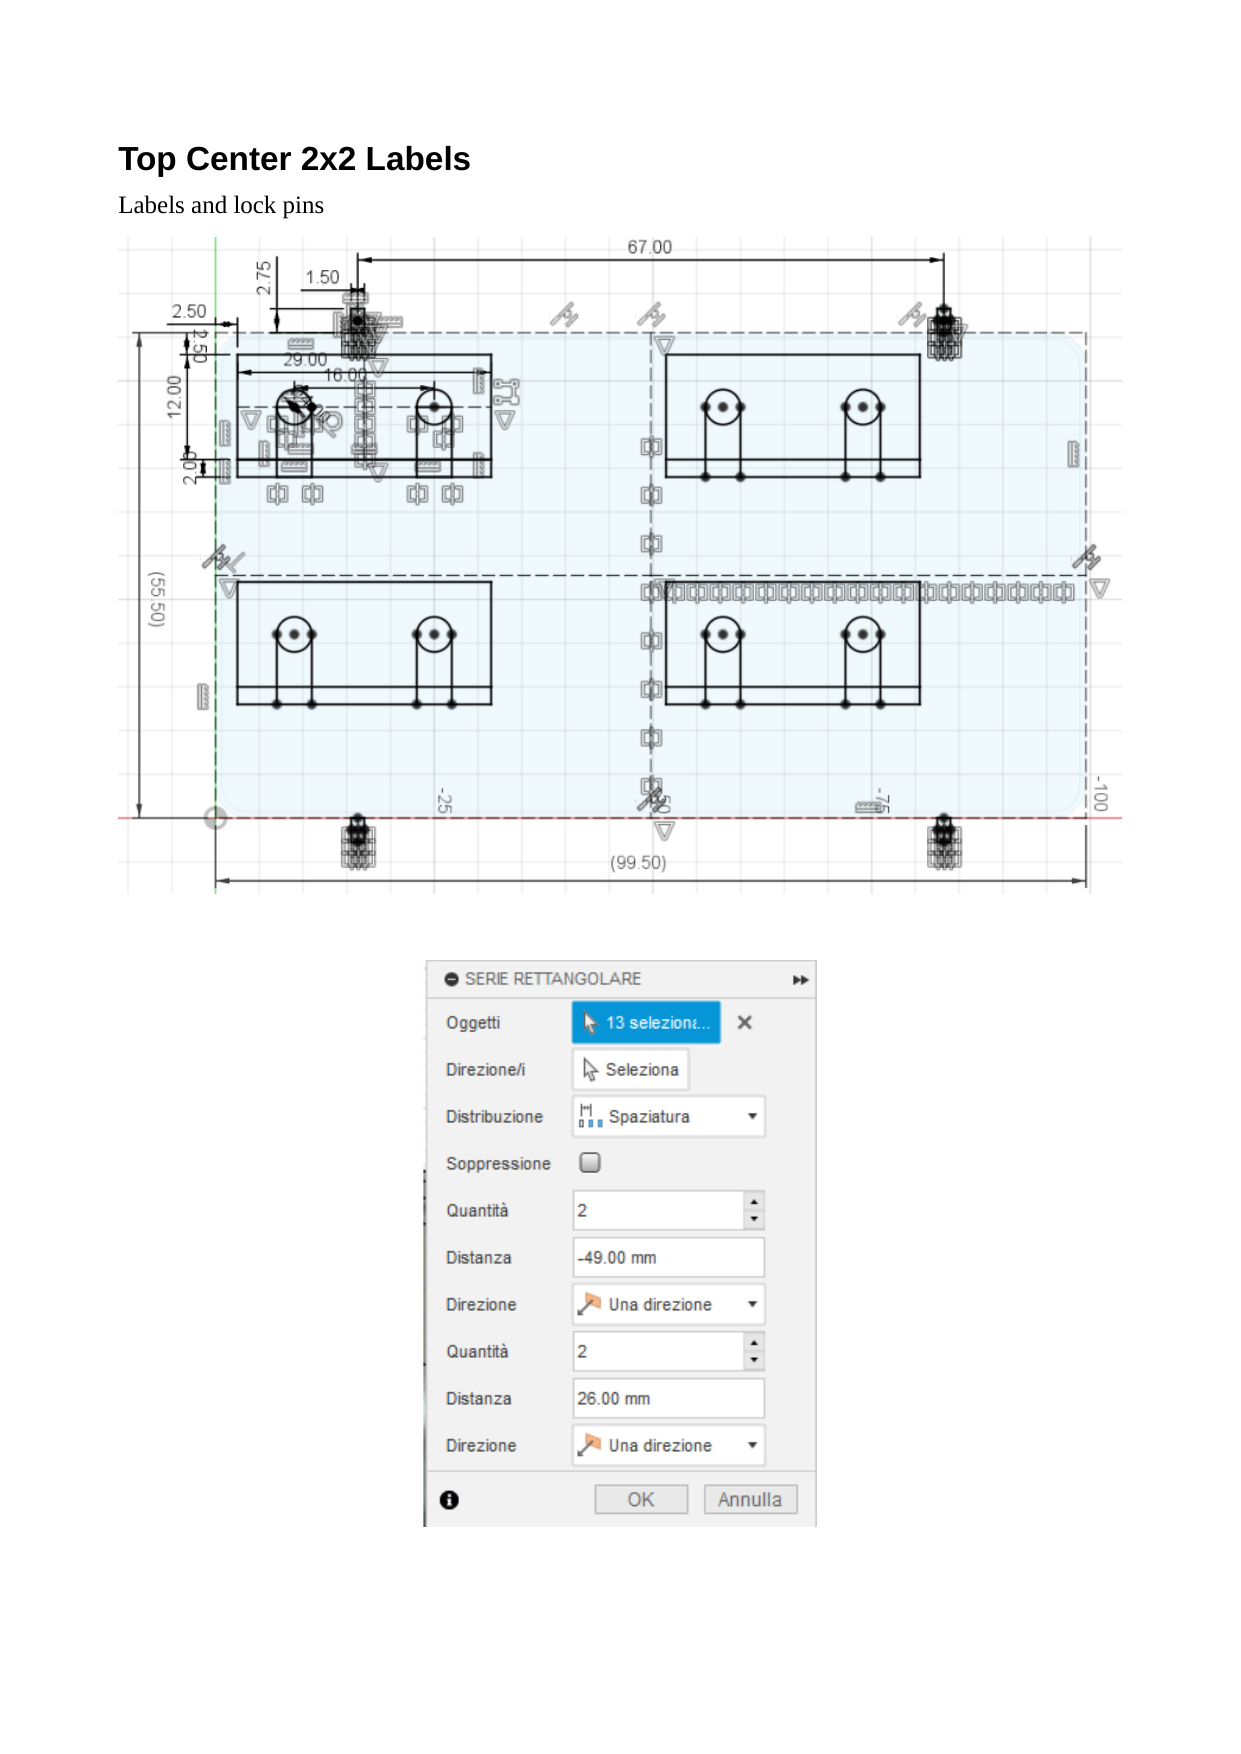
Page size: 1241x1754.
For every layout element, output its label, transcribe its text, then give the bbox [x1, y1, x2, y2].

picture [118, 237, 1123, 894]
subtitle Top Center 2x2 Labels [118, 139, 1122, 177]
text Labels and lock pins [118, 190, 1122, 219]
picture [423, 960, 817, 1527]
